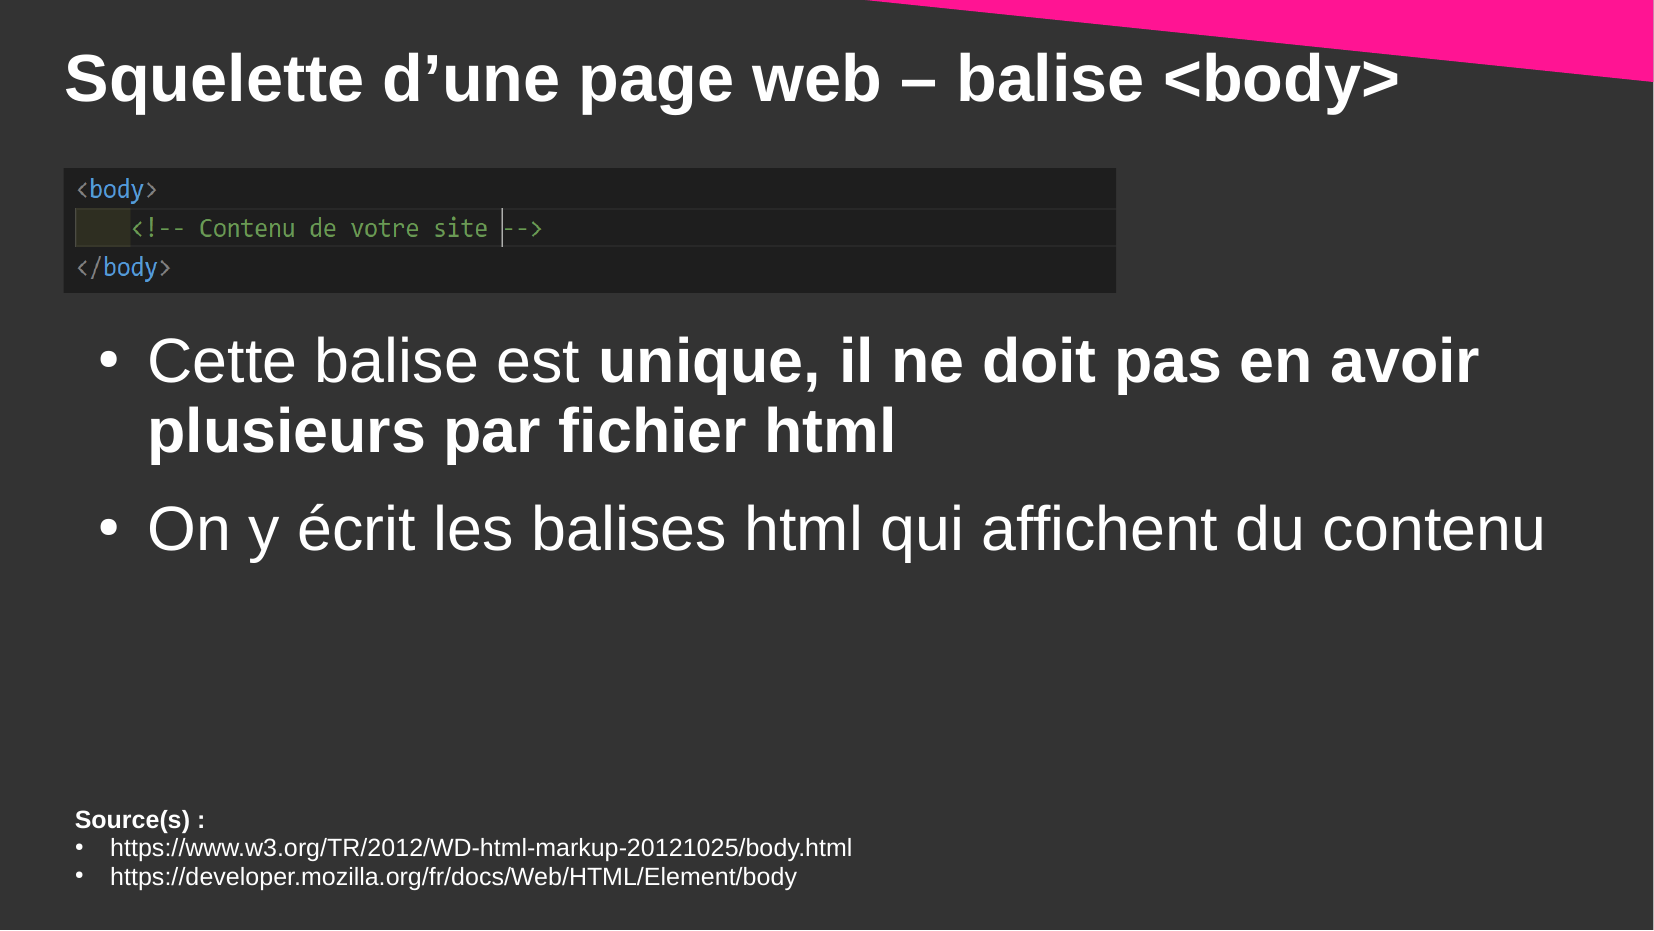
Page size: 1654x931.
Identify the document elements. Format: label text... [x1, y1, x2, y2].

text_box Source(s) : https://www.w3.org/TR/2012/WD-html-markup-20121025/body.html https://developer.mozilla.org/fr/docs/Web/HTML/Element/body [59, 798, 1546, 898]
title Squelette d’une page web – balise <body> [64, 40, 1553, 125]
list Cette balise est unique, il ne doit pas en avoir plusieurs par fichier html On y écrit les balises html qui affichent du contenu [80, 326, 1635, 621]
text_box [865, 0, 1654, 83]
picture [63, 168, 1117, 293]
